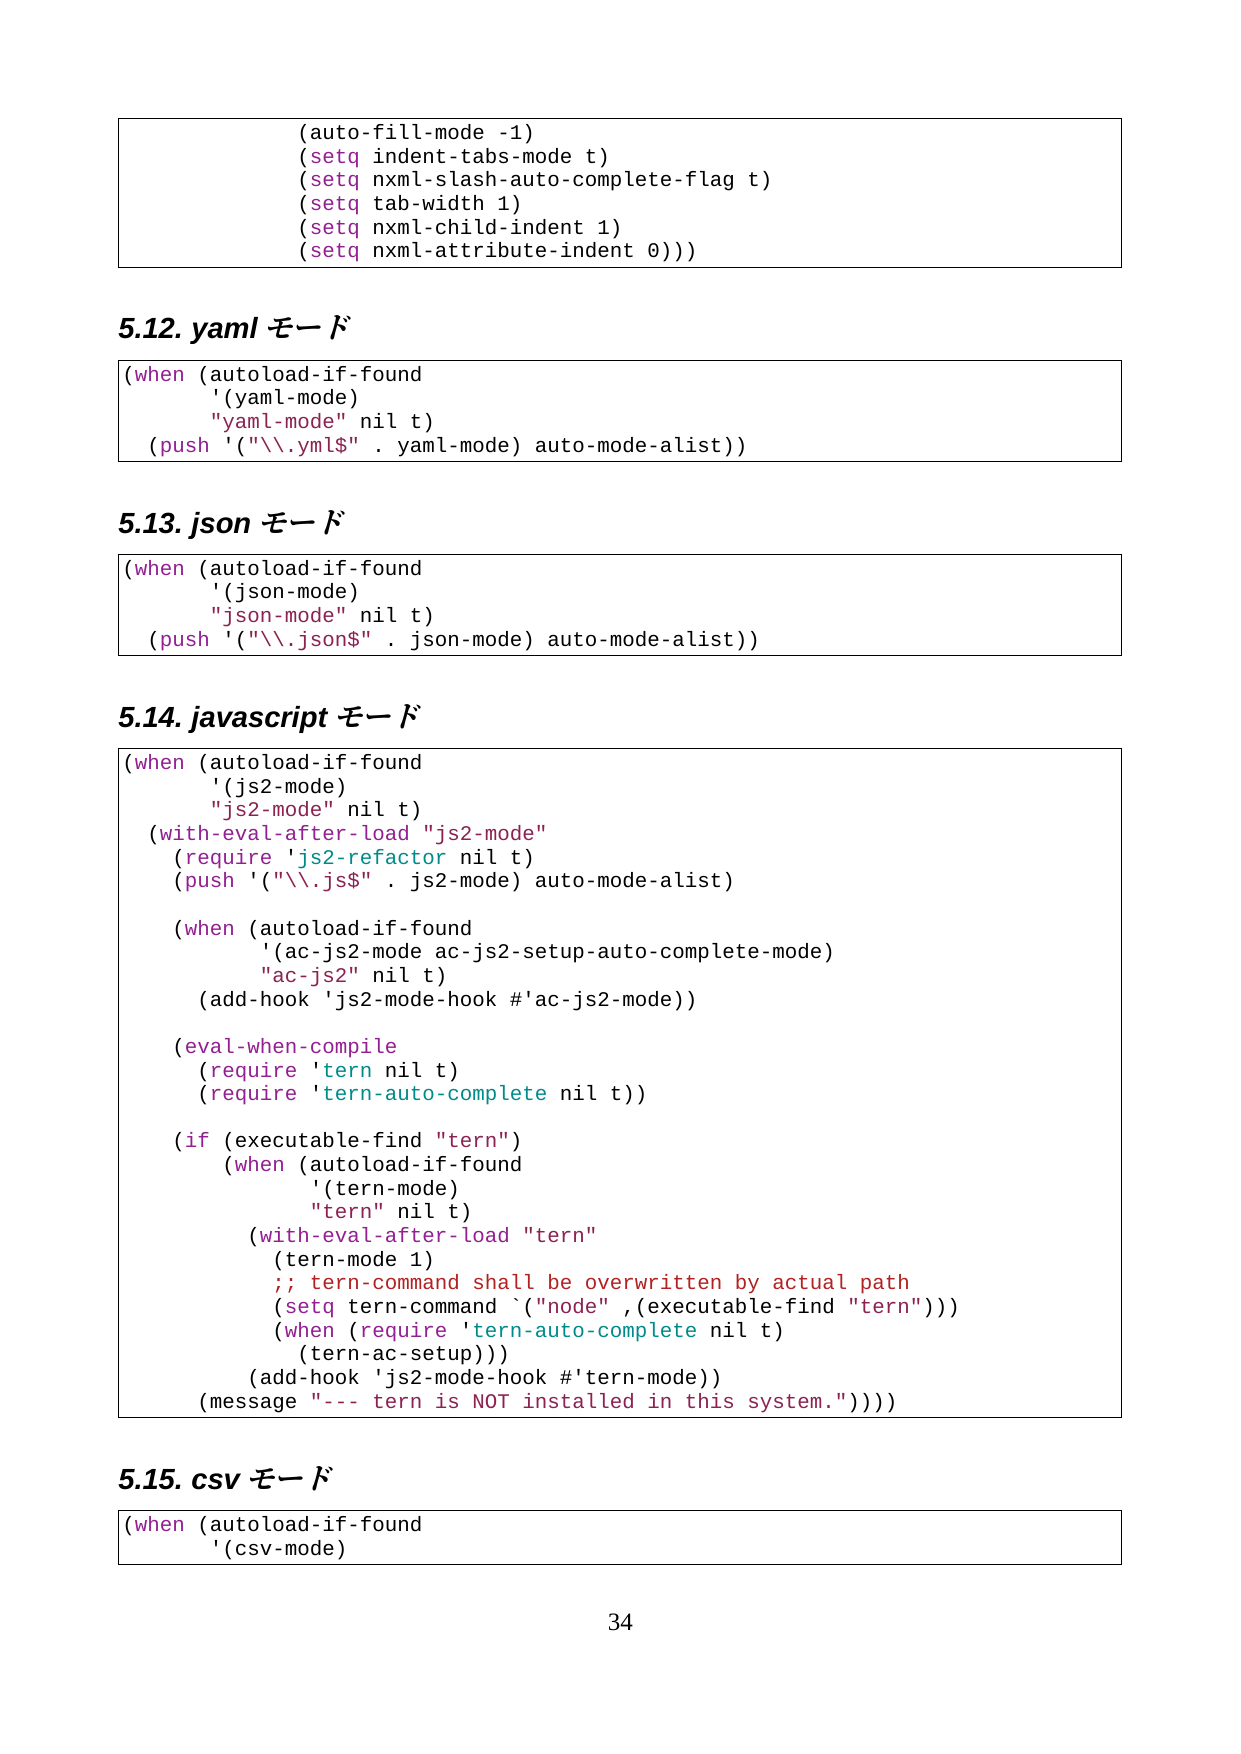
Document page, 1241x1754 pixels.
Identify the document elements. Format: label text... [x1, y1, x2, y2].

text (when (require 'tern-auto-complete nil t) [119, 1316, 1121, 1339]
text (when (autoload-if-found [119, 555, 1121, 578]
text '(tern-mode) [119, 1174, 1121, 1197]
text (when (autoload-if-found [119, 361, 1121, 383]
text (add-hook 'js2-mode-hook #'tern-mode)) [119, 1363, 1121, 1387]
text "json-mode" nil t) [119, 601, 1121, 625]
text (message "--- tern is NOT installed in this system.")))) [119, 1387, 1121, 1417]
text (push '("\\.json$" . json-mode) auto-mode-alist)) [119, 625, 1121, 655]
subtitle yamlモード [118, 305, 1122, 347]
subtitle jsonモード [118, 499, 1122, 541]
text (require 'tern-auto-complete nil t)) [119, 1079, 1121, 1103]
text '(yaml-mode) [119, 383, 1121, 407]
text (when (autoload-if-found [119, 1511, 1121, 1534]
text (with-eval-after-load "js2-mode" [119, 819, 1121, 843]
text (add-hook 'js2-mode-hook #'ac-js2-mode)) [119, 985, 1121, 1008]
text "tern" nil t) [119, 1197, 1121, 1221]
text (tern-mode 1) [119, 1245, 1121, 1268]
text (tern-ac-setup))) [119, 1339, 1121, 1363]
text (setq nxml-child-indent 1) [119, 213, 1121, 236]
text "js2-mode" nil t) [119, 796, 1121, 819]
text (when (autoload-if-found [119, 914, 1121, 937]
text (setq tab-width 1) [119, 189, 1121, 213]
text (require 'js2-refactor nil t) [119, 843, 1121, 866]
text (push '("\\.js$" . js2-mode) auto-mode-alist) [119, 866, 1121, 890]
text (if (executable-find "tern") [119, 1127, 1121, 1150]
subtitle javascriptモード [118, 694, 1122, 736]
text (setq indent-tabs-mode t) [119, 142, 1121, 165]
text '(ac-js2-mode ac-js2-setup-auto-complete-mode) [119, 937, 1121, 961]
text '(json-mode) [119, 578, 1121, 601]
text (when (autoload-if-found [119, 1150, 1121, 1174]
text '(js2-mode) [119, 772, 1121, 796]
text (with-eval-after-load "tern" [119, 1221, 1121, 1245]
text (setq nxml-attribute-indent 0))) [119, 236, 1121, 267]
text (push '("\\.yml$" . yaml-mode) auto-mode-alist)) [119, 431, 1121, 461]
text (require 'tern nil t) [119, 1056, 1121, 1079]
subtitle csvモード [118, 1456, 1122, 1497]
text (eval-when-compile [119, 1032, 1121, 1056]
text (setq nxml-slash-auto-complete-flag t) [119, 165, 1121, 189]
text (auto-fill-mode -1) [119, 119, 1121, 142]
text "ac-js2" nil t) [119, 961, 1121, 985]
text (setq tern-command `("node" ,(executable-find "tern"))) [119, 1292, 1121, 1316]
text "yaml-mode" nil t) [119, 407, 1121, 431]
text '(csv-mode) [119, 1534, 1121, 1564]
text (when (autoload-if-found [119, 749, 1121, 772]
text ;; tern-command shall be overwritten by actual path [119, 1268, 1121, 1292]
